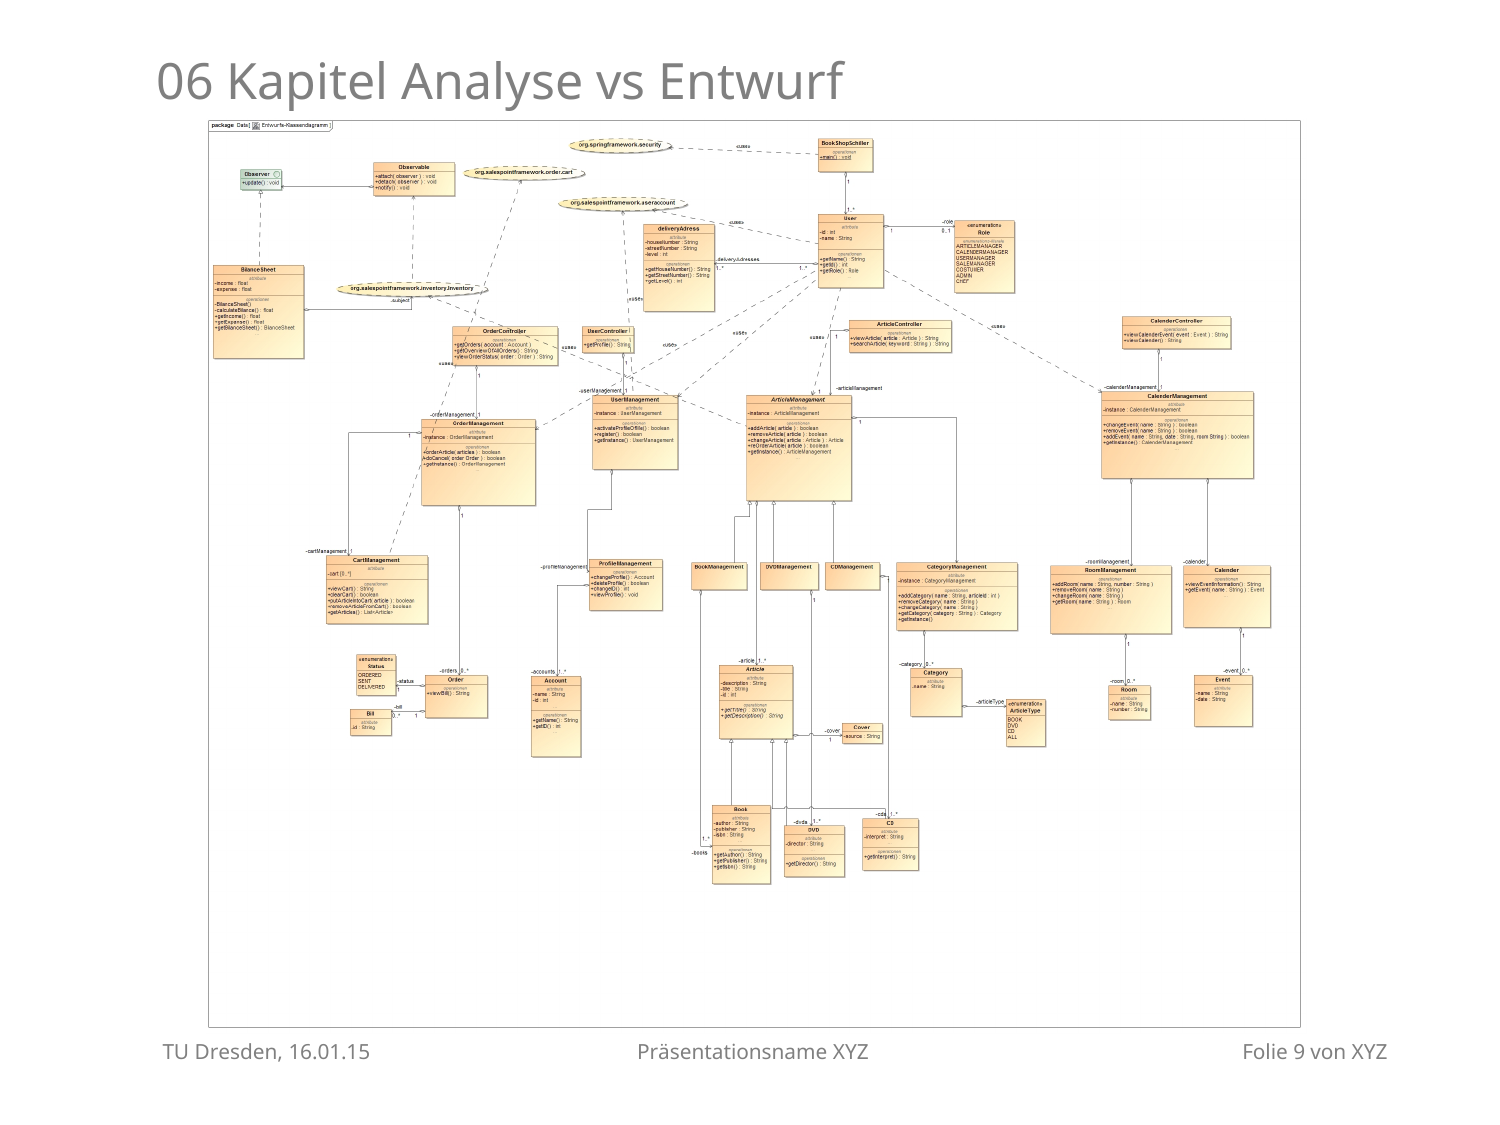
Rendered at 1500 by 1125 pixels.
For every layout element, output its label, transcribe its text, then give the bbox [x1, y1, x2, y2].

picture [206, 118, 1307, 1034]
title 06 Kapitel Analyse vs Entwurf [156, 41, 1388, 119]
